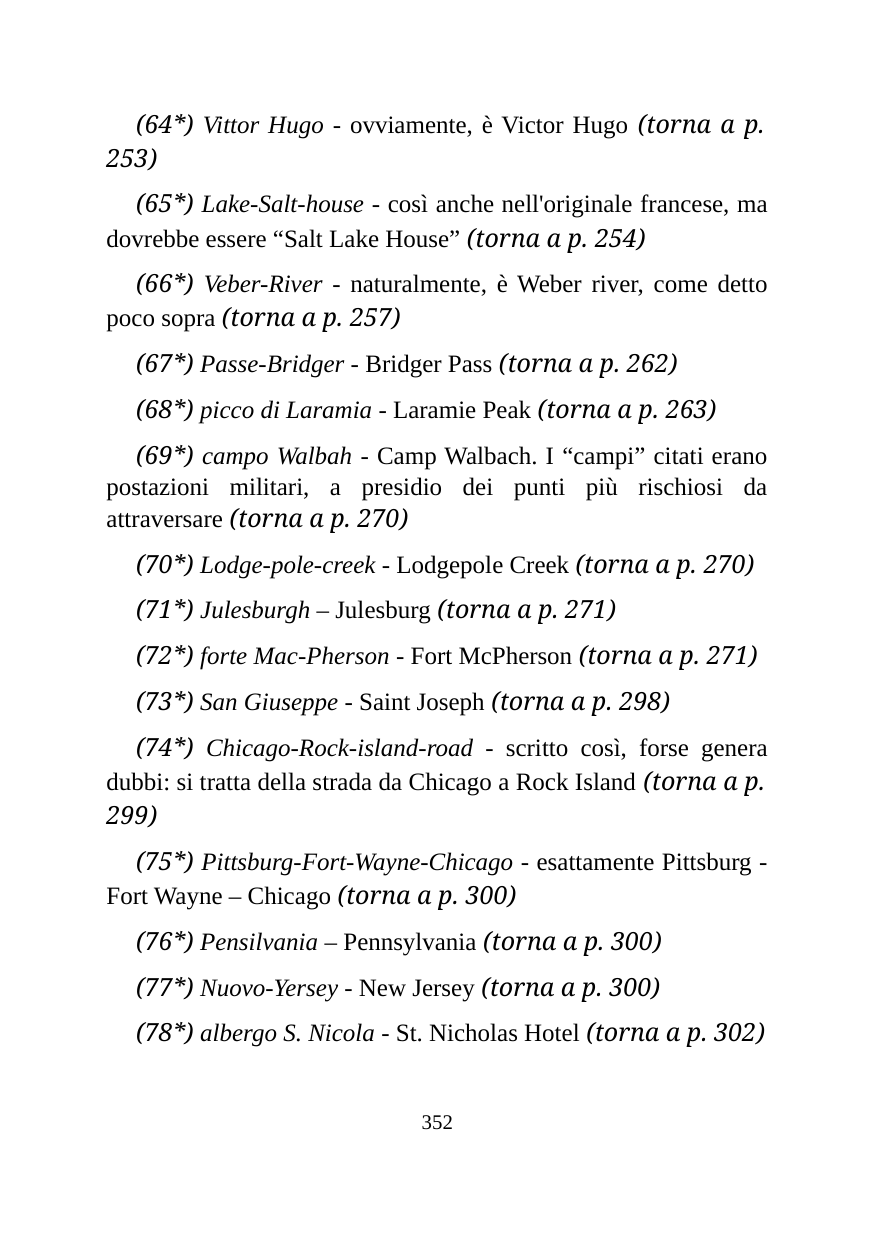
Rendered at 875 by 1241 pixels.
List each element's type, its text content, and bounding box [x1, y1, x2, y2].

text (65*) Lake-Salt-house - così anche nell'originale francese, ma dovrebbe essere “Salt Lake House” (torna a p. 250) [106, 186, 768, 254]
text (66*) Veber-River - naturalmente, è Weber river, come detto poco sopra (torna a p. 253) [106, 266, 768, 334]
text (70*) Lodge-pole-creek - Lodgepole Creek (torna a p. 266) [106, 546, 768, 580]
text (68*) picco di Laramia - Laramie Peak (torna a p. 259) [106, 392, 768, 426]
text (67*) Passe-Bridger - Bridger Pass (torna a p. 258) [106, 346, 768, 380]
text (78*) albergo S. Nicola - St. Nicholas Hotel (torna a p. 298) [106, 1015, 768, 1049]
text (75*) Pittsburg-Fort-Wayne-Chicago - esattamente Pittsburg - Fort Wayne – Chicago (torna a p. 296) [106, 843, 768, 912]
text (74*) Chicago-Rock-island-road - scritto così, forse genera dubbi: si tratta della strada da Chicago a Rock Island (torna a p. 295) [106, 729, 768, 832]
text (64*) Vittor Hugo - ovviamente, è Victor Hugo (torna a p. 249) [106, 106, 768, 174]
text (72*) forte Mac-Pherson - Fort McPherson (torna a p. 267) [106, 638, 768, 672]
text (77*) Nuovo-Yersey - New Jersey (torna a p. 296) [106, 969, 768, 1003]
text (71*) Julesburgh – Julesburg (torna a p. 267) [106, 592, 768, 626]
text (73*) San Giuseppe - Saint Joseph (torna a p. 293) [106, 684, 768, 718]
text (69*) campo Walbah - Camp Walbach. I “campi” citati erano postazioni militari, a presidio dei punti più rischiosi da attraversare (torna a p. 266) [106, 438, 768, 534]
text (76*) Pensilvania – Pennsylvania (torna a p. 296) [106, 923, 768, 957]
